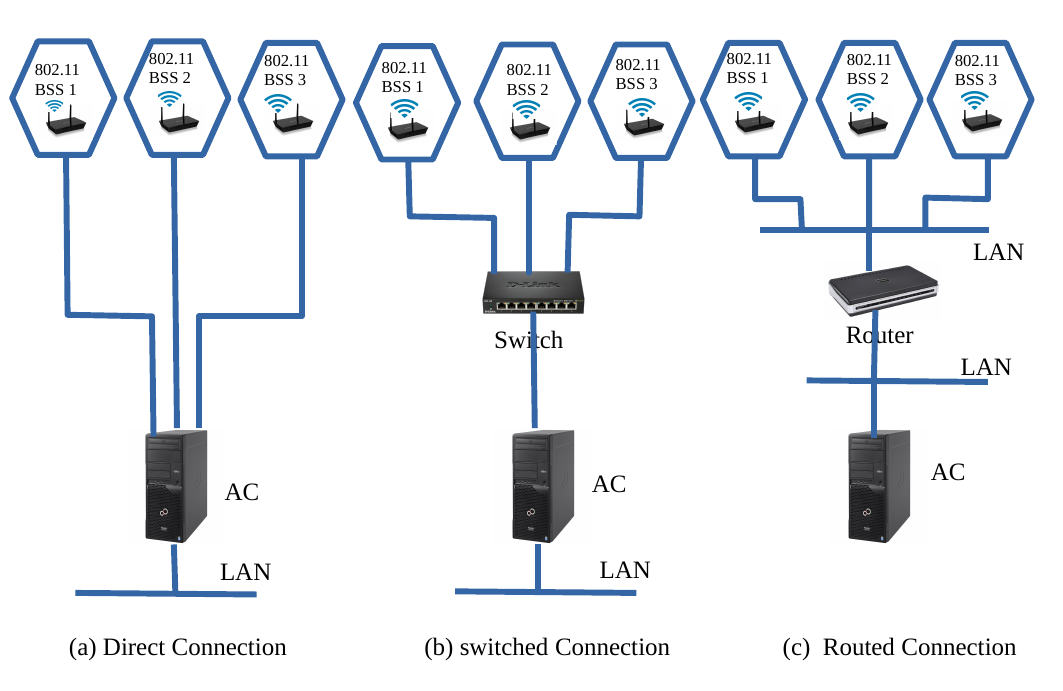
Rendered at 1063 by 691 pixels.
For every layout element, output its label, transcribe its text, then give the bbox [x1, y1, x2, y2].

picture [824, 261, 943, 321]
picture [839, 100, 895, 140]
picture [953, 98, 1009, 137]
picture [474, 259, 593, 326]
picture [965, 94, 984, 98]
picture [264, 100, 320, 138]
picture [37, 103, 93, 140]
picture [150, 97, 206, 138]
picture [739, 95, 758, 99]
picture [501, 107, 557, 145]
text (a) Direct Connection (b) switched Connection (c) Routed Connection [0, 632, 1063, 661]
picture [517, 103, 536, 107]
picture [615, 104, 671, 141]
picture [395, 102, 414, 106]
picture [379, 106, 435, 145]
picture [829, 428, 928, 545]
picture [493, 428, 592, 545]
picture [851, 96, 870, 100]
picture [126, 428, 225, 545]
picture [726, 99, 782, 138]
